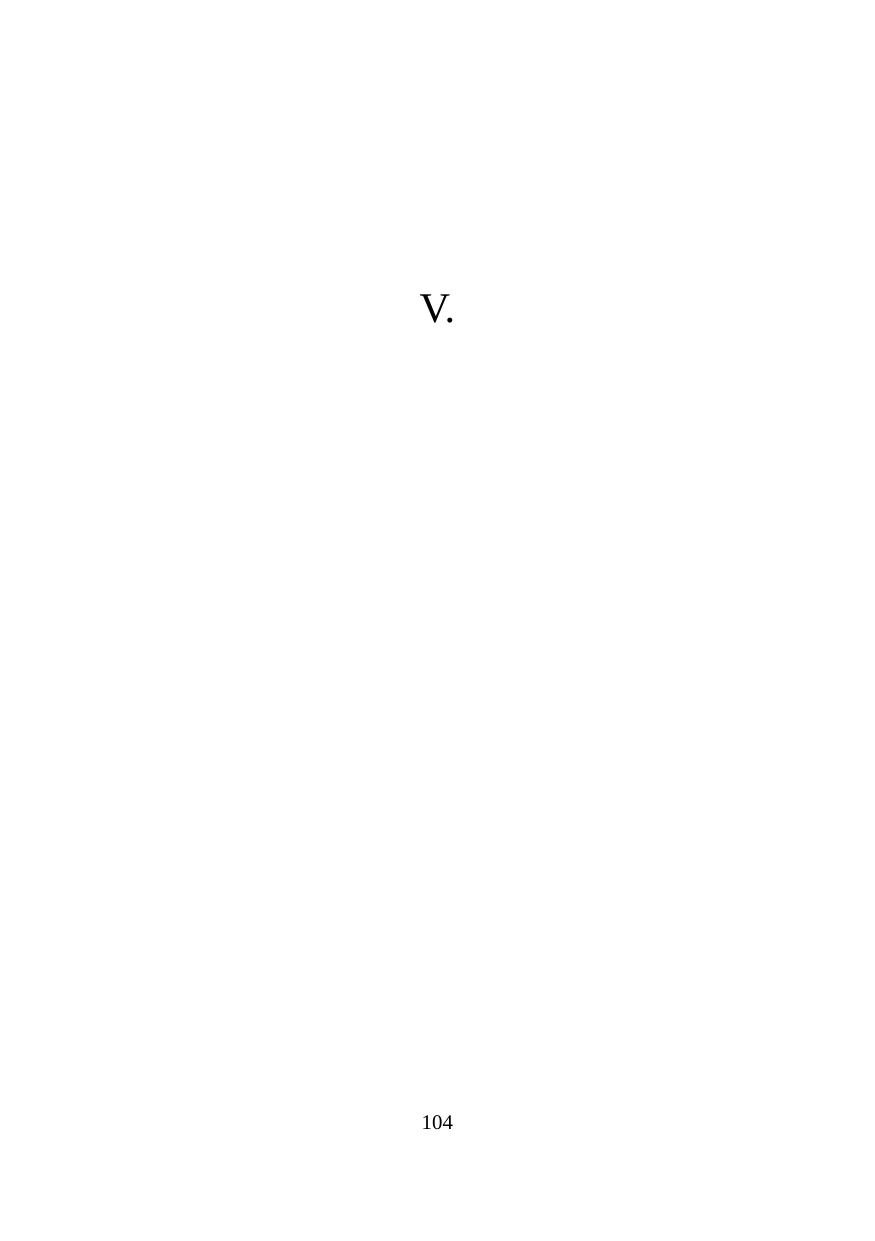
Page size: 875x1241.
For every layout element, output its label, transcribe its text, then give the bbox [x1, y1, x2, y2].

subtitle V. [106, 283, 768, 332]
